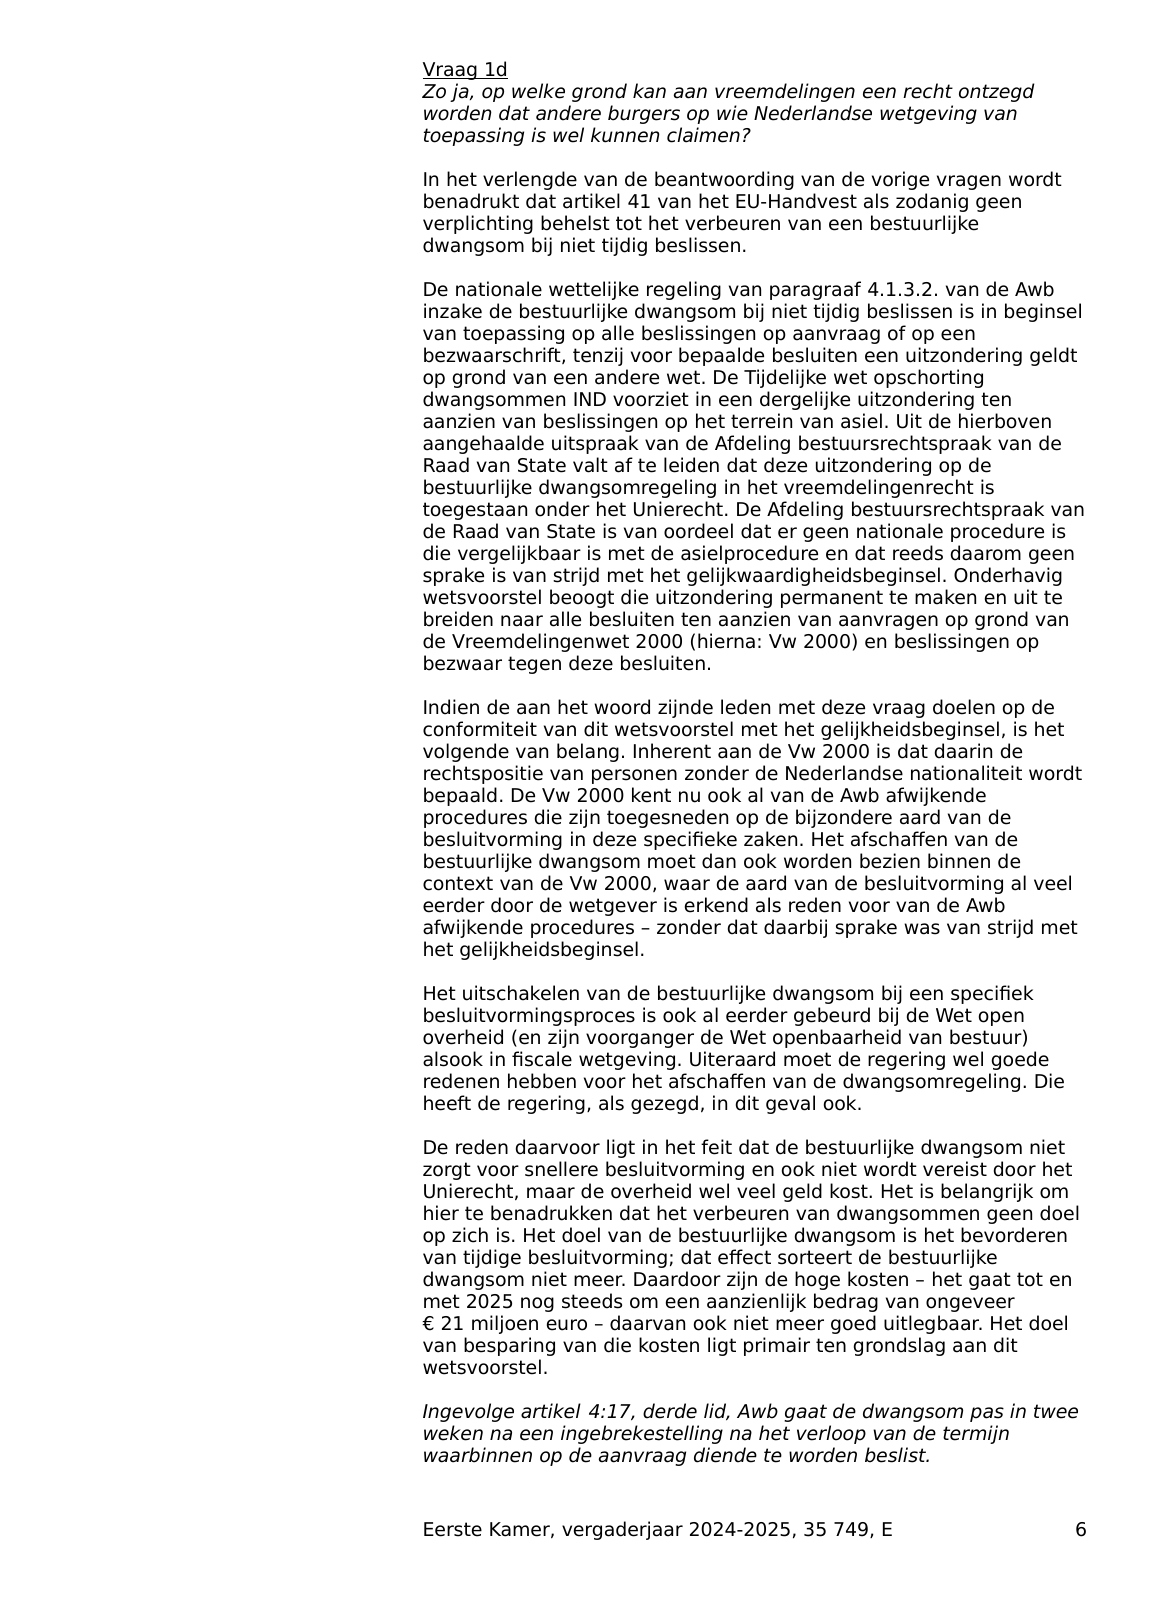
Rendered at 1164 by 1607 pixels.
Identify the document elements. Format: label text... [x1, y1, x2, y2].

text De nationale wettelijke regeling van paragraaf 4.1.3.2. van de Awb inzake de bestuurlijke dwangsom bij niet tijdig beslissen is in beginsel van toepassing op alle beslissingen op aanvraag of op een bezwaarschrift, tenzij voor bepaalde besluiten een uitzondering geldt op grond van een andere wet. De Tijdelijke wet opschorting dwangsommen IND voorziet in een dergelijke uitzondering ten aanzien van beslissingen op het terrein van asiel. Uit de hierboven aangehaalde uitspraak van de Afdeling bestuursrechtspraak van de Raad van State valt af te leiden dat deze uitzondering op de bestuurlijke dwangsomregeling in het vreemdelingenrecht is toegestaan onder het Unierecht. De Afdeling bestuursrechtspraak van de Raad van State is van oordeel dat er geen nationale procedure is die vergelijkbaar is met de asielprocedure en dat reeds daarom geen sprake is van strijd met het gelijkwaardigheidsbeginsel. Onderhavig wetsvoorstel beoogt die uitzondering permanent te maken en uit te breiden naar alle besluiten ten aanzien van aanvragen op grond van de Vreemdelingenwet 2000 (hierna: Vw 2000) en beslissingen op bezwaar tegen deze besluiten. [422, 279, 1087, 675]
text Ingevolge artikel 4:17, derde lid, Awb gaat de dwangsom pas in twee weken na een ingebrekestelling na het verloop van de termijn waarbinnen op de aanvraag diende te worden beslist. [422, 1401, 1087, 1467]
text Vraag 1d [422, 59, 1087, 81]
text Zo ja, op welke grond kan aan vreemdelingen een recht ontzegd worden dat andere burgers op wie Nederlandse wetgeving van toepassing is wel kunnen claimen? [422, 81, 1087, 147]
text Indien de aan het woord zijnde leden met deze vraag doelen op de conformiteit van dit wetsvoorstel met het gelijkheidsbeginsel, is het volgende van belang. Inherent aan de Vw 2000 is dat daarin de rechtspositie van personen zonder de Nederlandse nationaliteit wordt bepaald. De Vw 2000 kent nu ook al van de Awb afwijkende procedures die zijn toegesneden op de bijzondere aard van de besluitvorming in deze specifieke zaken. Het afschaffen van de bestuurlijke dwangsom moet dan ook worden bezien binnen de context van de Vw 2000, waar de aard van de besluitvorming al veel eerder door de wetgever is erkend als reden voor van de Awb afwijkende procedures – zonder dat daarbij sprake was van strijd met het gelijkheidsbeginsel. [422, 697, 1087, 961]
text De reden daarvoor ligt in het feit dat de bestuurlijke dwangsom niet zorgt voor snellere besluitvorming en ook niet wordt vereist door het Unierecht, maar de overheid wel veel geld kost. Het is belangrijk om hier te benadrukken dat het verbeuren van dwangsommen geen doel op zich is. Het doel van de bestuurlijke dwangsom is het bevorderen van tijdige besluitvorming; dat effect sorteert de bestuurlijke dwangsom niet meer. Daardoor zijn de hoge kosten – het gaat tot en met 2025 nog steeds om een aanzienlijk bedrag van ongeveer € 21 miljoen euro – daarvan ook niet meer goed uitlegbaar. Het doel van besparing van die kosten ligt primair ten grondslag aan dit wetsvoorstel. [422, 1137, 1087, 1379]
text In het verlengde van de beantwoording van de vorige vragen wordt benadrukt dat artikel 41 van het EU-Handvest als zodanig geen verplichting behelst tot het verbeuren van een bestuurlijke dwangsom bij niet tijdig beslissen. [422, 169, 1087, 257]
text Het uitschakelen van de bestuurlijke dwangsom bij een specifiek besluitvormingsproces is ook al eerder gebeurd bij de Wet open overheid (en zijn voorganger de Wet openbaarheid van bestuur) alsook in fiscale wetgeving. Uiteraard moet de regering wel goede redenen hebben voor het afschaffen van de dwangsomregeling. Die heeft de regering, als gezegd, in dit geval ook. [422, 983, 1087, 1115]
